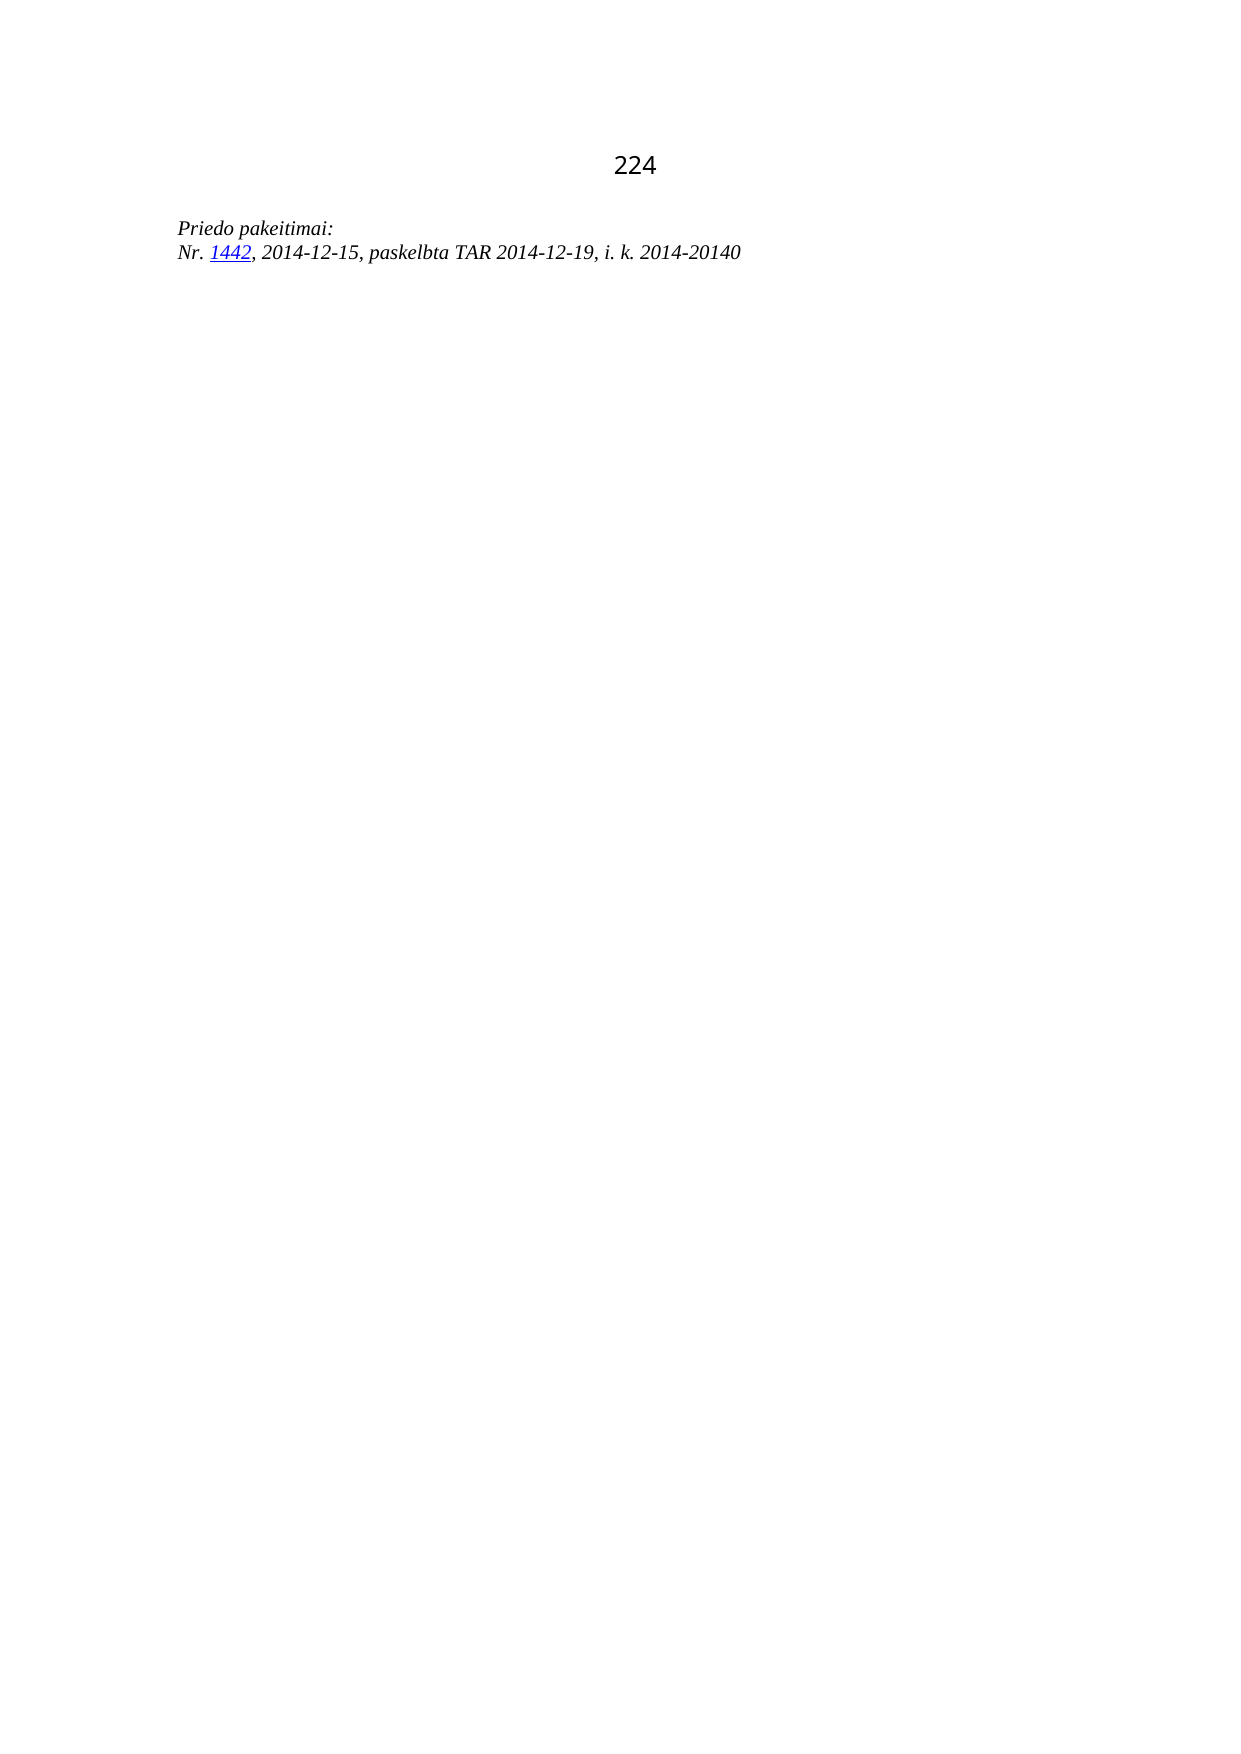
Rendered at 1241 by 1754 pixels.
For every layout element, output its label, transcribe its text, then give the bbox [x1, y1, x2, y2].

text Nr. 1442, 2014-12-15, paskelbta TAR 2014-12-19, i. k. 2014-20140 [177, 240, 1093, 264]
text Priedo pakeitimai: [177, 216, 1093, 240]
